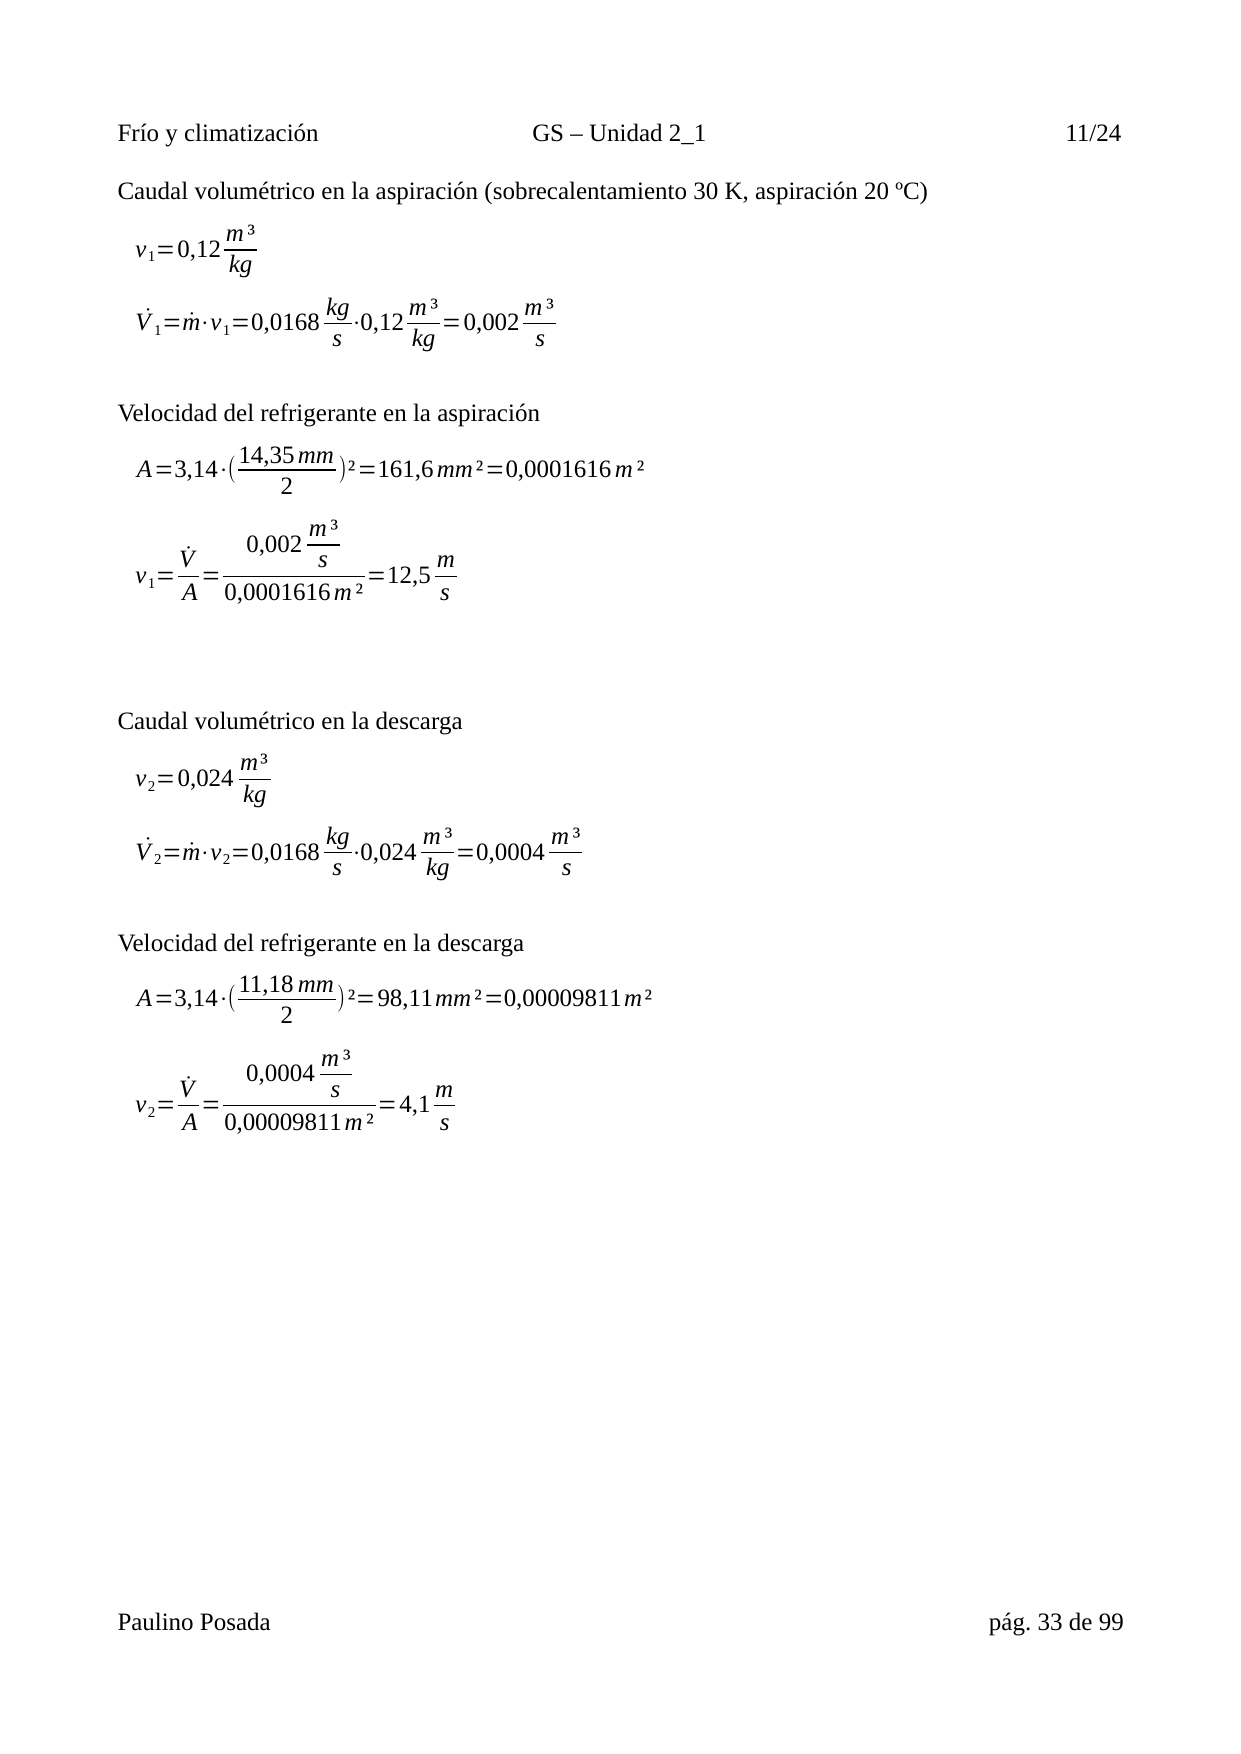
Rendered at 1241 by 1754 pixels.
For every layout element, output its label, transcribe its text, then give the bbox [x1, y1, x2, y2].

text Velocidad del refrigerante en la descarga [117, 928, 1123, 956]
text Caudal volumétrico en la aspiración (sobrecalentamiento 30 K, aspiración 20 ºC) [117, 176, 1123, 205]
text Velocidad del refrigerante en la aspiración [117, 398, 1123, 427]
text Caudal volumétrico en la descarga [117, 706, 1123, 734]
